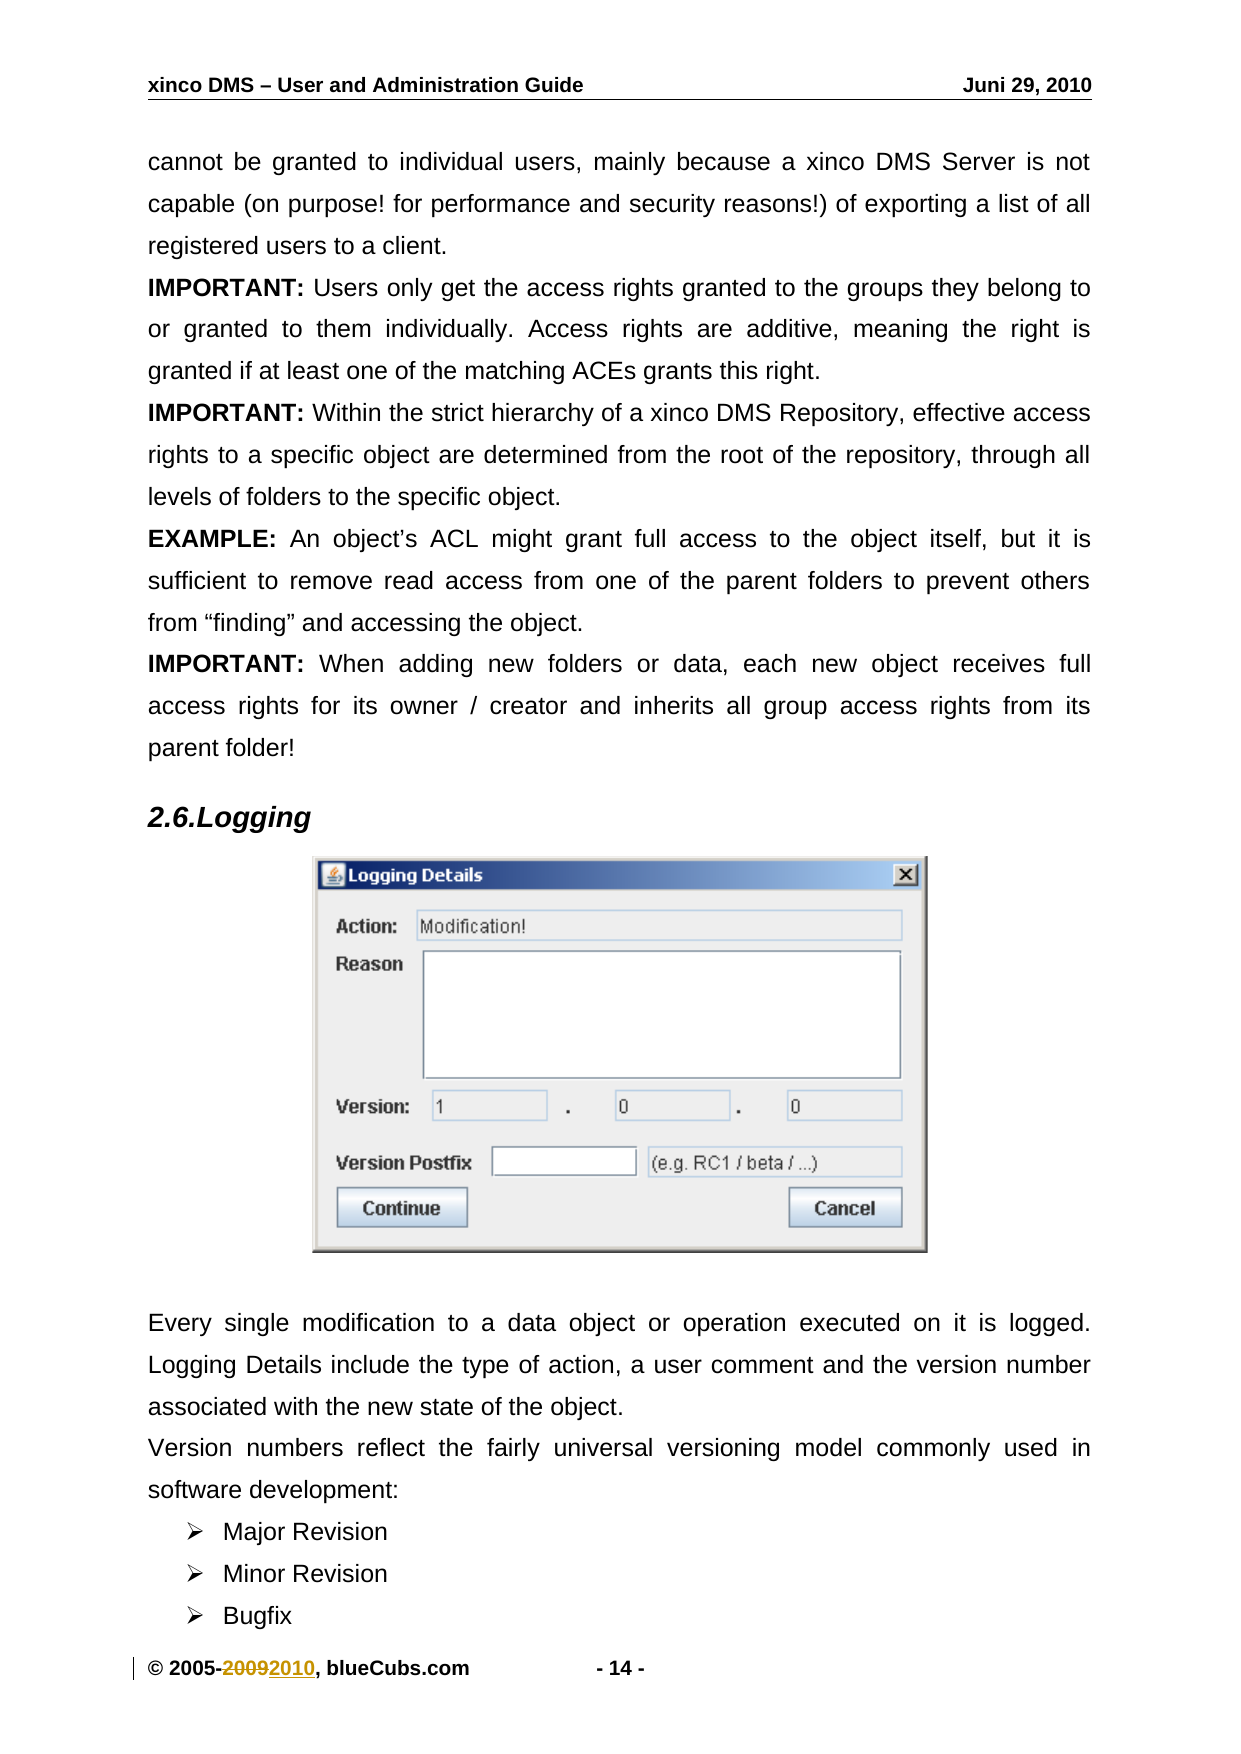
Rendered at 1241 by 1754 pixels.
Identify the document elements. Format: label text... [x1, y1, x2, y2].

list Bugfix [185, 1602, 1092, 1630]
text IMPORTANT: When adding new folders or data, each new object receives full access rights for its owner / creator and inherits all group access rights from its parent folder! [148, 650, 1092, 762]
text Every single modification to a data object or operation executed on it is logged. Logging Details include the type of action, a user comment and the version number associated with the new state of the object. [148, 1309, 1092, 1420]
text cannot be granted to individual users, mainly because a xinco DMS Server is not capable (on purpose! for performance and security reasons!) of exporting a list of all registered users to a client. [148, 148, 1092, 259]
list Major Revision [185, 1518, 1092, 1546]
list Minor Revision [185, 1560, 1092, 1588]
picture [312, 856, 928, 1253]
text IMPORTANT: Within the strict hierarchy of a xinco DMS Repository, effective access rights to a specific object are determined from the root of the repository, through all levels of folders to the specific object. [148, 399, 1092, 511]
subtitle Logging [148, 801, 1092, 833]
text EXAMPLE: An object’s ACL might grant full access to the object itself, but it is sufficient to remove read access from one of the parent folders to prevent others from “finding” and accessing the object. [148, 524, 1092, 636]
text Version numbers reflect the fairly universal versioning model commonly used in software development: [148, 1434, 1092, 1504]
text IMPORTANT: Users only get the access rights granted to the groups they belong to or granted to them individually. Access rights are additive, meaning the right is granted if at least one of the matching ACEs grants this right. [148, 273, 1092, 385]
